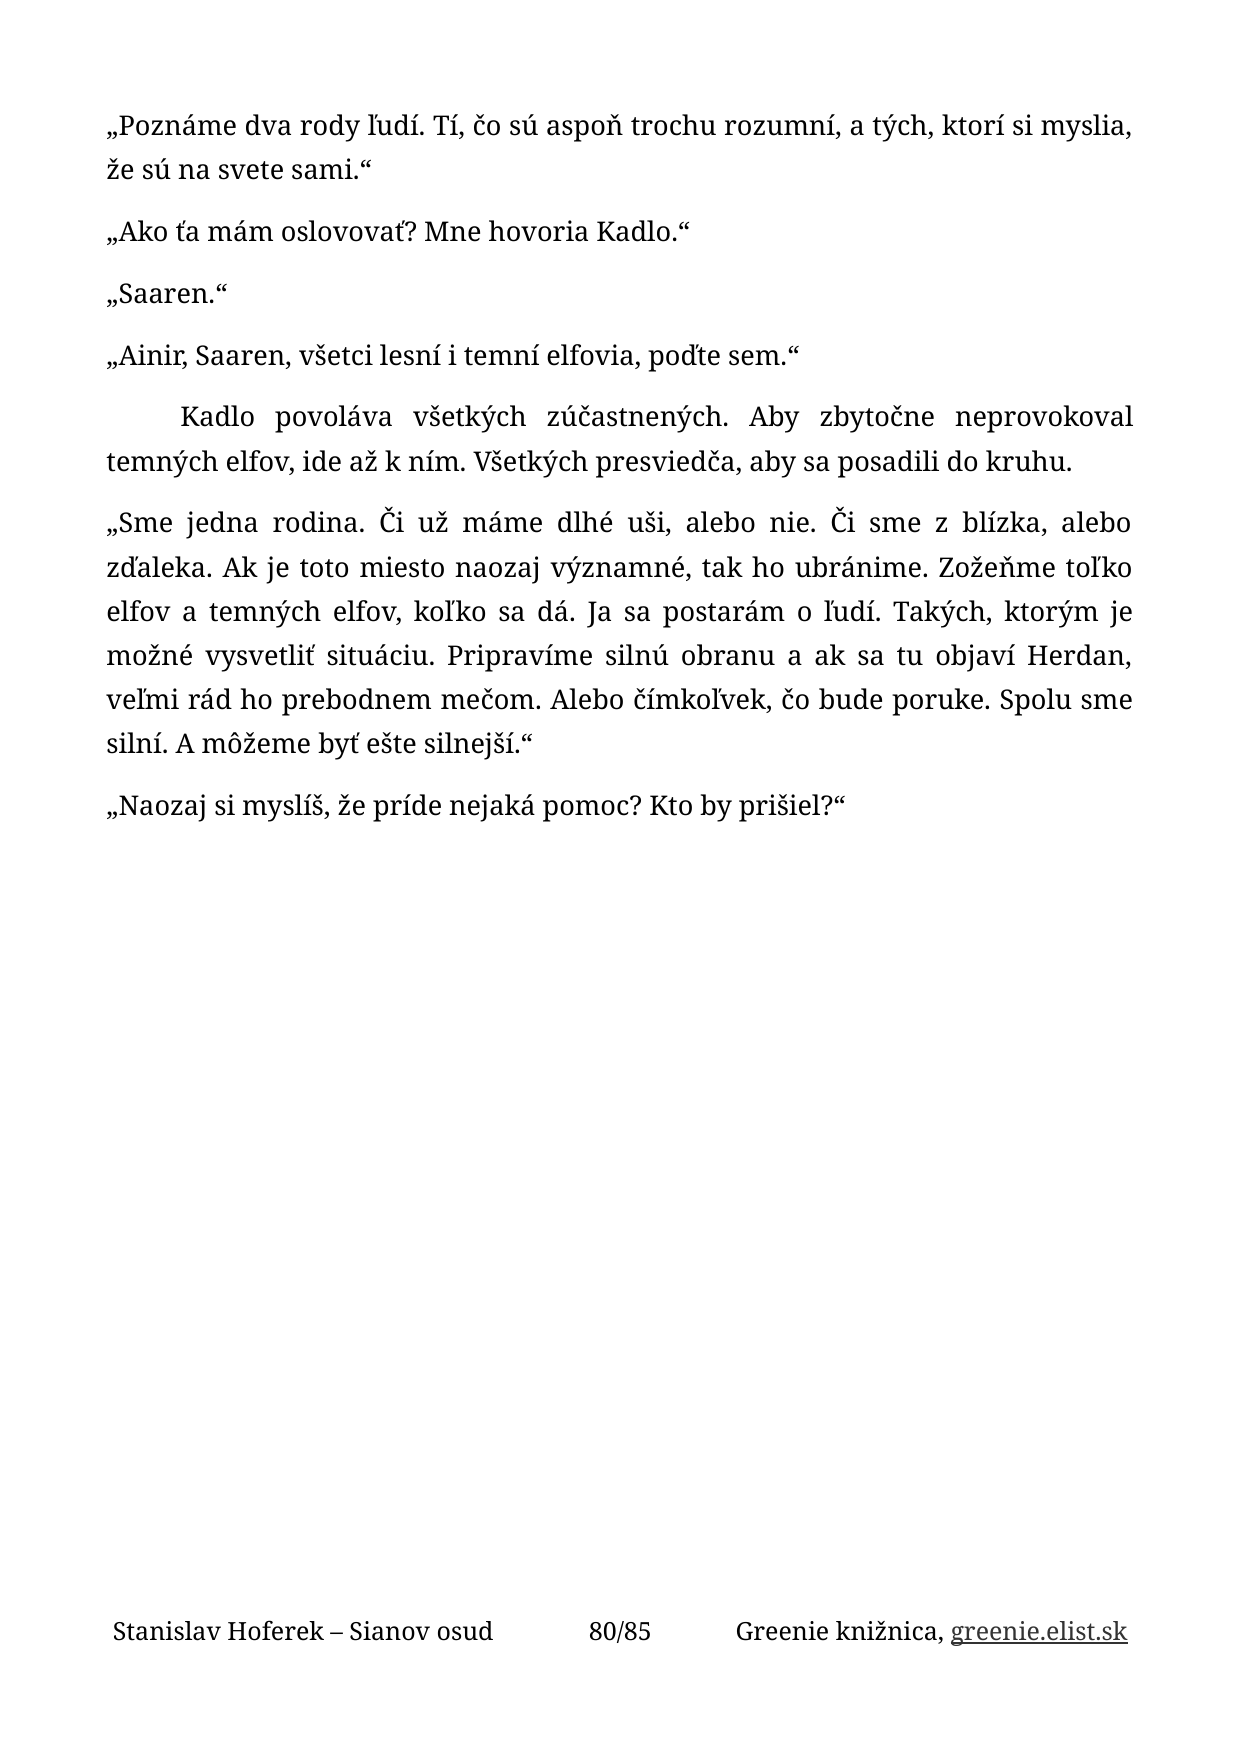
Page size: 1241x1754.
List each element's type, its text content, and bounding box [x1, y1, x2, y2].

text „Sme jedna rodina. Či už máme dlhé uši, alebo nie. Či sme z blízka, alebo zďaleka. Ak je toto miesto naozaj významné, tak ho ubránime. Zožeňme toľko elfov a temných elfov, koľko sa dá. Ja sa postarám o ľudí. Takých, ktorým je možné vysvetliť situáciu. Pripravíme silnú obranu a ak sa tu objaví Herdan, veľmi rád ho prebodnem mečom. Alebo čímkoľvek, čo bude poruke. Spolu sme silní. A môžeme byť ešte silnejší.“ [106, 504, 1134, 762]
text „Naozaj si myslíš, že príde nejaká pomoc? Kto by prišiel?“ [106, 787, 1134, 823]
text „Ako ťa mám oslovovať? Mne hovoria Kadlo.“ [106, 212, 1134, 249]
text „Poznáme dva rody ľudí. Tí, čo sú aspoň trochu rozumní, a tých, ktorí si myslia, že sú na svete sami.“ [106, 106, 1134, 187]
text „Ainir, Saaren, všetci lesní i temní elfovia, poďte sem.“ [106, 336, 1134, 373]
text Kadlo povoláva všetkých zúčastnených. Aby zbytočne neprovokoval temných elfov, ide až k ním. Všetkých presviedča, aby sa posadili do kruhu. [106, 398, 1134, 479]
text „Saaren.“ [106, 274, 1134, 311]
